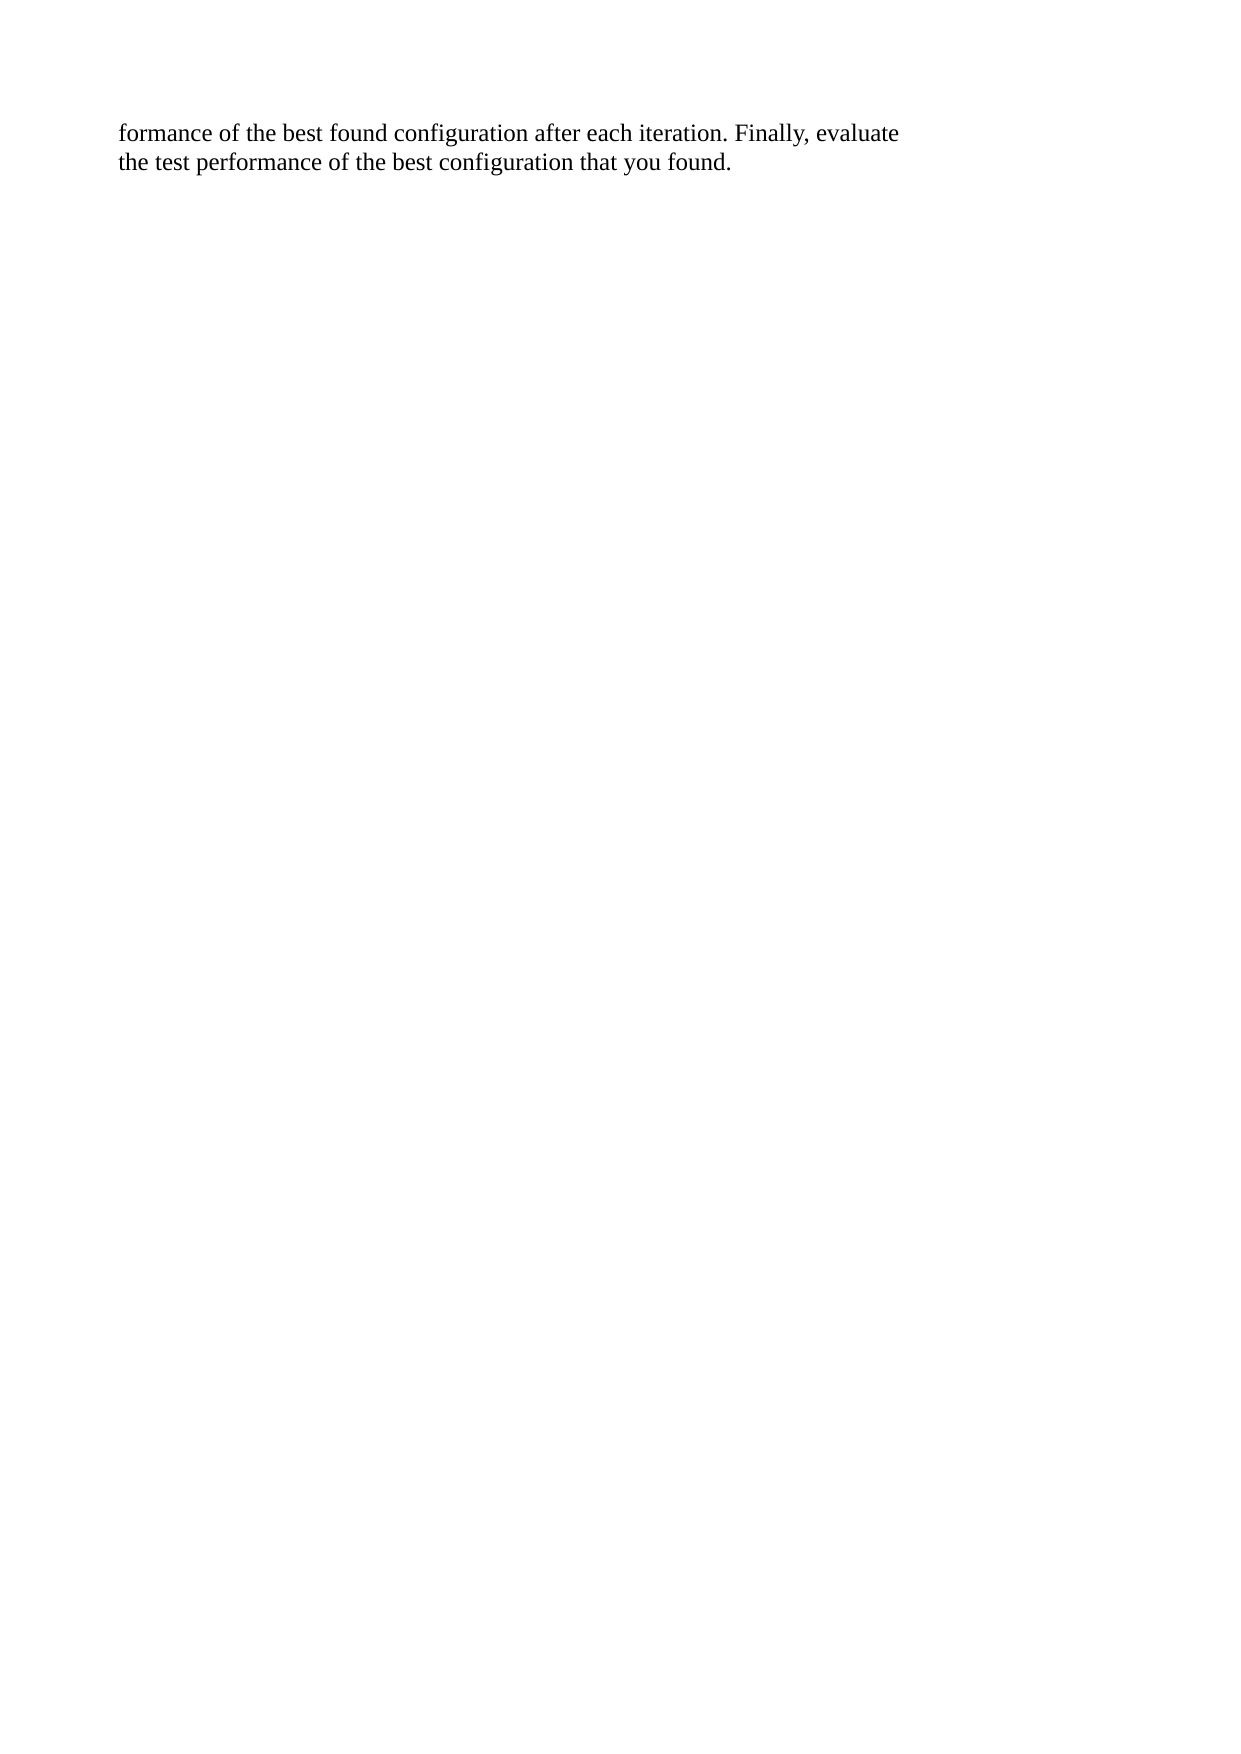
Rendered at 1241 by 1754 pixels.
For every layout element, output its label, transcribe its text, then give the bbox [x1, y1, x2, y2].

text formance of the best found configuration after each iteration. Finally, evaluate [118, 118, 1122, 147]
text the test performance of the best configuration that you found. [118, 147, 1122, 176]
